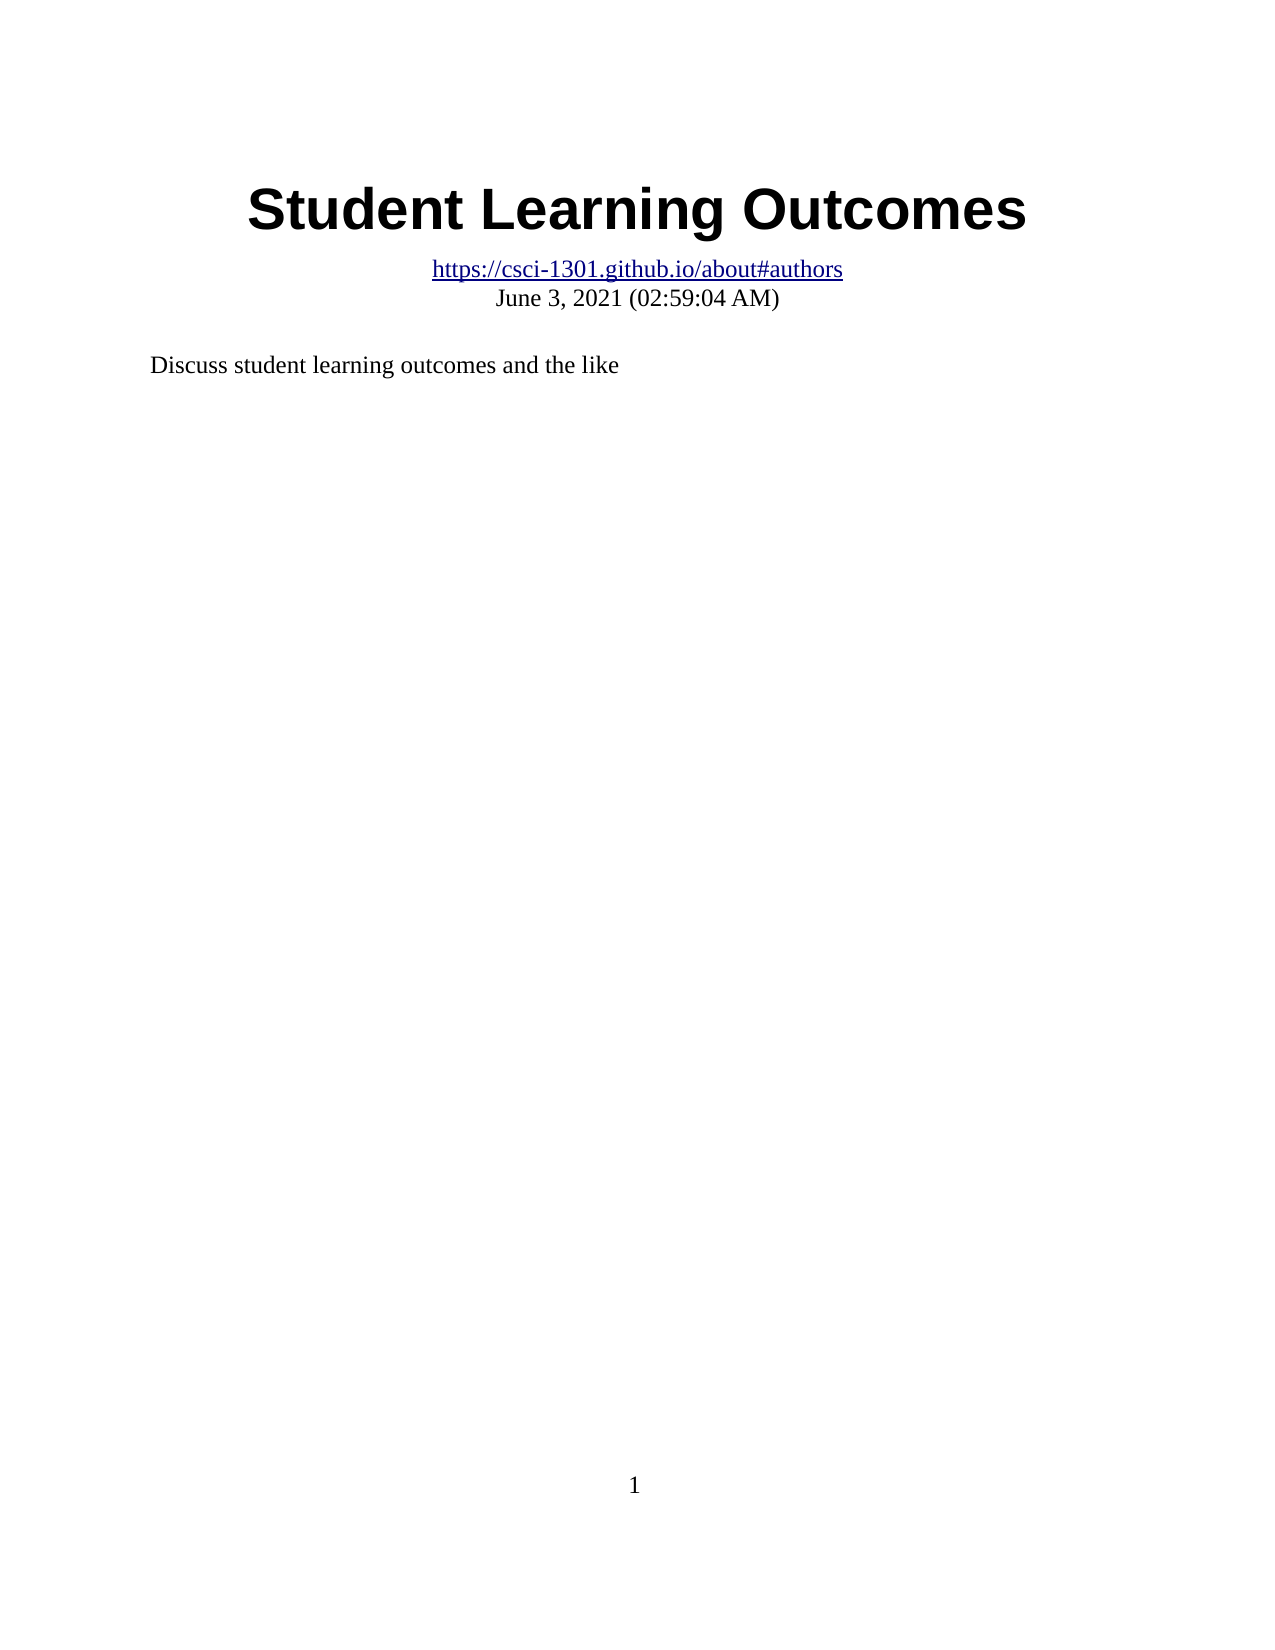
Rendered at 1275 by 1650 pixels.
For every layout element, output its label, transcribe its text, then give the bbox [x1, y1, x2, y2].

text Discuss student learning outcomes and the like [150, 350, 1125, 378]
text June 3, 2021 (02:59:04 AM) [150, 283, 1125, 312]
text https://csci-1301.github.io/about#authors [150, 254, 1125, 283]
title Student Learning Outcomes [150, 175, 1125, 242]
